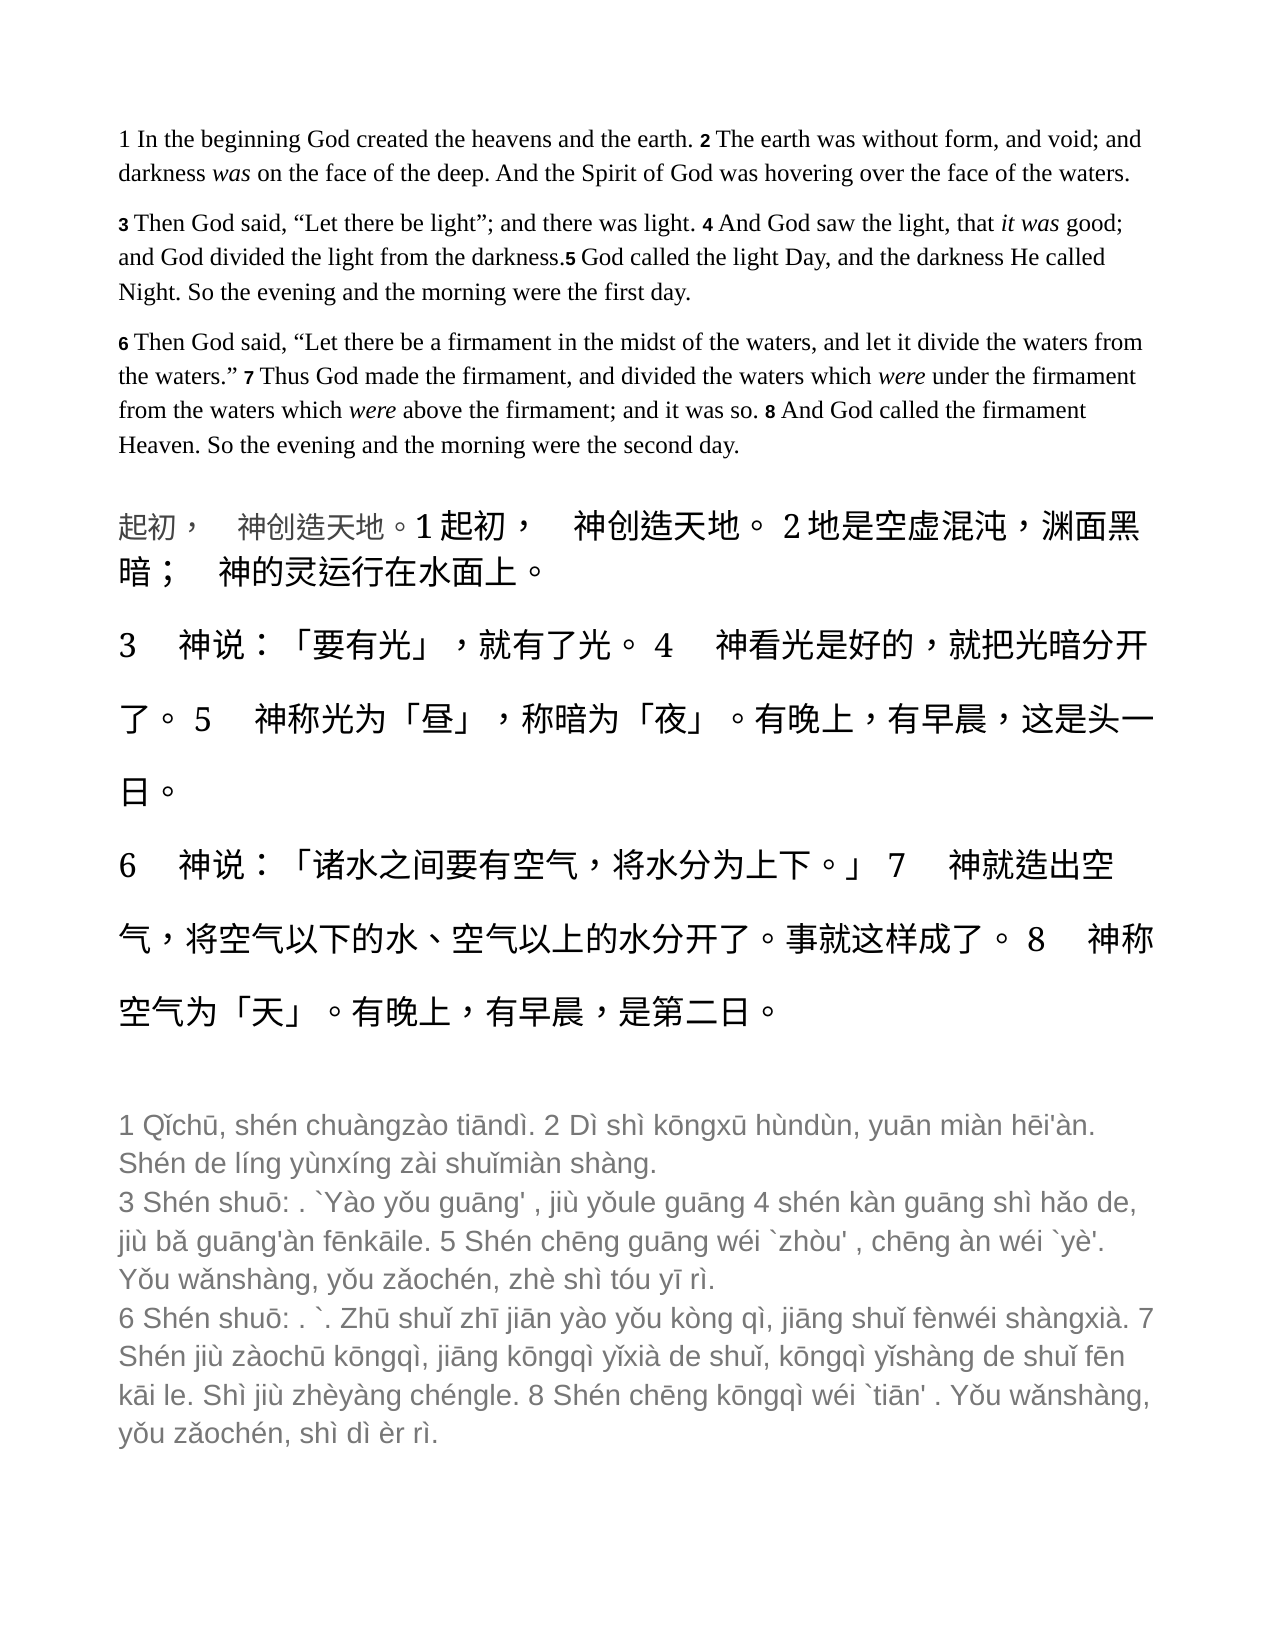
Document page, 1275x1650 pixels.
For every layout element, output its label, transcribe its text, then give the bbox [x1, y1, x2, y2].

text 1 Qǐchū, shén chuàngzào tiāndì. 2 Dì shì kōngxū hùndùn, yuān miàn hēi'àn. Shén de líng yùnxíng zài shuǐmiàn shàng. 3 Shén shuō: . `Yào yǒu guāng' , jiù yǒule guāng 4 shén kàn guāng shì hǎo de, jiù bǎ guāng'àn fēnkāile. 5 Shén chēng guāng wéi `zhòu' , chēng àn wéi `yè'. Yǒu wǎnshàng, yǒu zǎochén, zhè shì tóu yī rì. 6 Shén shuō: . `. Zhū shuǐ zhī jiān yào yǒu kòng qì, jiāng shuǐ fènwéi shàngxià. 7 Shén jiù zàochū kōngqì, jiāng kōngqì yǐxià de shuǐ, kōngqì yǐshàng de shuǐ fēn kāi le. Shì jiù zhèyàng chéngle. 8 Shén chēng kōngqì wéi `tiān' . Yǒu wǎnshàng, yǒu zǎochén, shì dì èr rì. [118, 1108, 1157, 1450]
text 1 In the beginning God created the heavens and the earth. 2 The earth was without form, and void; and darkness was on the face of the deep. And the Spirit of God was hovering over the face of the waters. [118, 118, 1157, 187]
text 起初， 神创造天地。1起初， 神创造天地。 2地是空虚混沌，渊面黑暗； 神的灵运行在水面上。 [118, 503, 1157, 594]
text 6 神说：「诸水之间要有空气，将水分为上下。」 7 神就造出空气，将空气以下的水、空气以上的水分开了。事就这样成了。 8 神称空气为「天」。有晚上，有早晨，是第二日。 [118, 814, 1157, 1034]
text 6 Then God said, “Let there be a firmament in the midst of the waters, and let it divide the waters from the waters.” 7 Thus God made the firmament, and divided the waters which were under the firmament from the waters which were above the firmament; and it was so. 8 And God called the firmament Heaven. So the evening and the morning were the second day. [118, 321, 1157, 459]
text 3 神说：「要有光」，就有了光。 4 神看光是好的，就把光暗分开了。 5 神称光为「昼」，称暗为「夜」。有晚上，有早晨，这是头一日。 [118, 594, 1157, 814]
text 3 Then God said, “Let there be light”; and there was light. 4 And God saw the light, that it was good; and God divided the light from the darkness.5 God called the light Day, and the darkness He called Night. So the evening and the morning were the first day. [118, 202, 1157, 306]
